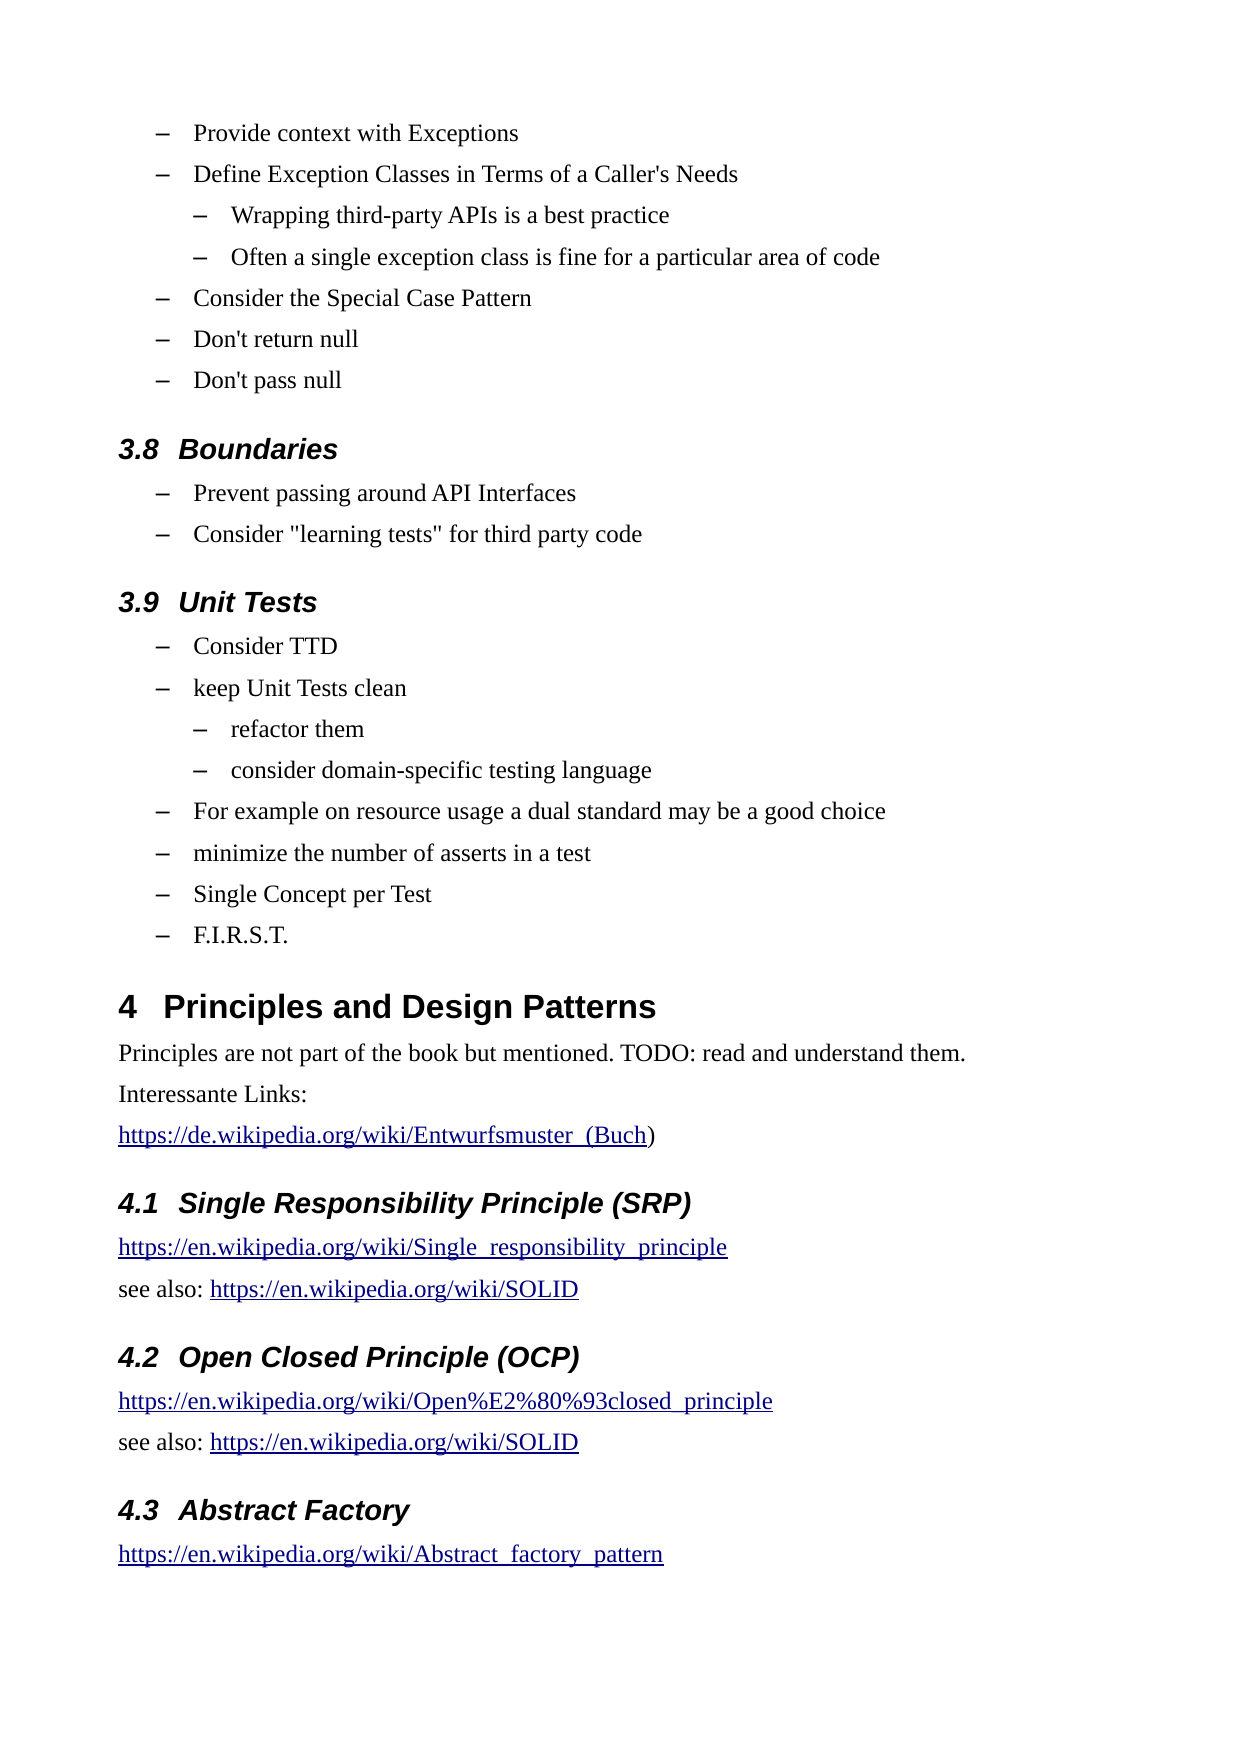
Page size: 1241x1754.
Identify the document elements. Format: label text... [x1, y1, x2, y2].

list Prevent passing around API Interfaces [156, 478, 1122, 507]
list Define Exception Classes in Terms of a Caller's Needs [156, 159, 1122, 188]
text https://en.wikipedia.org/wiki/Single_responsibility_principle [118, 1232, 1122, 1261]
text Interessante Links: [118, 1079, 1122, 1108]
text https://en.wikipedia.org/wiki/Open%E2%80%93closed_principle [118, 1386, 1122, 1415]
subtitle Principles and Design Patterns [118, 986, 1122, 1025]
subtitle Single Responsibility Principle (SRP) [118, 1186, 1122, 1220]
list For example on resource usage a dual standard may be a good choice [156, 796, 1122, 825]
list Consider TTD [156, 631, 1122, 660]
list consider domain-specific testing language [193, 755, 1122, 784]
text https://en.wikipedia.org/wiki/Abstract_factory_pattern [118, 1539, 1122, 1568]
subtitle Boundaries [118, 432, 1122, 465]
list Consider the Special Case Pattern [156, 283, 1122, 312]
list refactor them [193, 714, 1122, 743]
subtitle Open Closed Principle (OCP) [118, 1340, 1122, 1373]
text Principles are not part of the book but mentioned. TODO: read and understand them. [118, 1038, 1122, 1066]
list Often a single exception class is fine for a particular area of code [193, 242, 1122, 271]
list F.I.R.S.T. [156, 920, 1122, 949]
list Consider "learning tests" for third party code [156, 519, 1122, 548]
subtitle Unit Tests [118, 585, 1122, 619]
list Provide context with Exceptions [156, 118, 1122, 147]
text see also: https://en.wikipedia.org/wiki/SOLID [118, 1427, 1122, 1456]
text see also: https://en.wikipedia.org/wiki/SOLID [118, 1274, 1122, 1302]
subtitle Abstract Factory [118, 1493, 1122, 1527]
list keep Unit Tests clean [156, 673, 1122, 701]
list Wrapping third-party APIs is a best practice [193, 201, 1122, 229]
list Don't pass null [156, 366, 1122, 394]
list minimize the number of asserts in a test [156, 838, 1122, 866]
list Don't return null [156, 324, 1122, 353]
list Single Concept per Test [156, 879, 1122, 908]
text https://de.wikipedia.org/wiki/Entwurfsmuster_(Buch) [118, 1120, 1122, 1149]
